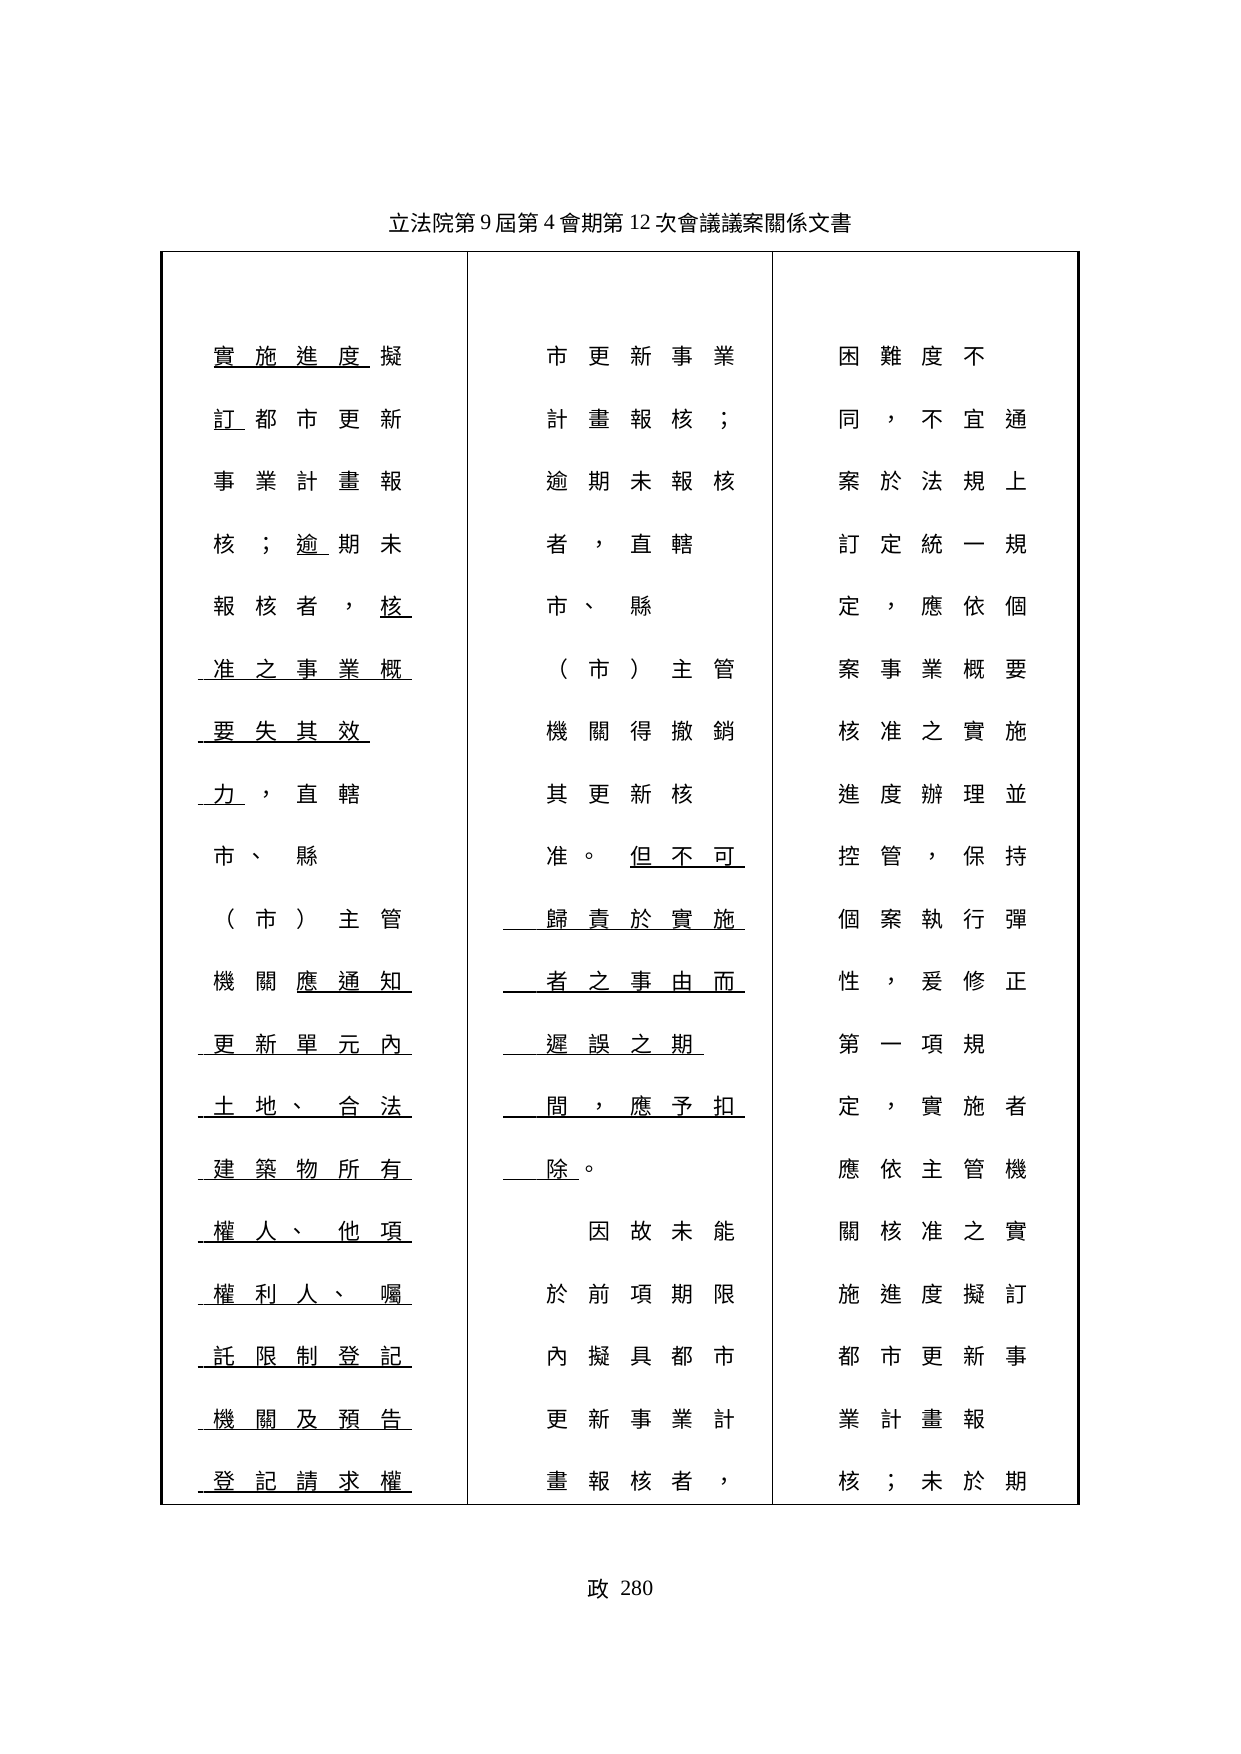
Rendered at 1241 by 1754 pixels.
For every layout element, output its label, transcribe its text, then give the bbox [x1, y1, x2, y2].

table_cell 市更新事業計畫報核；逾期未報核者，直轄市、縣（市）主管機關得撤銷其更新核准。但不可歸責於實施者之事由而遲誤之期間，應予扣除。 因故未能於前項期限內擬具都市更新事業計畫報核者， [468, 252, 772, 1504]
table_cell 困難度不同，不宜通案於法規上訂定統一規定，應依個案事業概要核准之實施進度辦理並控管，保持個案執行彈性，爰修正第一項規定，實施者應依主管機關核准之實施進度擬訂都市更新事業計畫報核；未於期 [773, 252, 1077, 1504]
table_cell 實施進度擬訂都市更新事業計畫報核；逾期未報核者，核准之事業概要失其效力，直轄市、縣（市）主管機關應通知更新單元內土地、合法建築物所有權人、他項權利人、囑託限制登記機關及預告登記請求權 [163, 252, 467, 1504]
